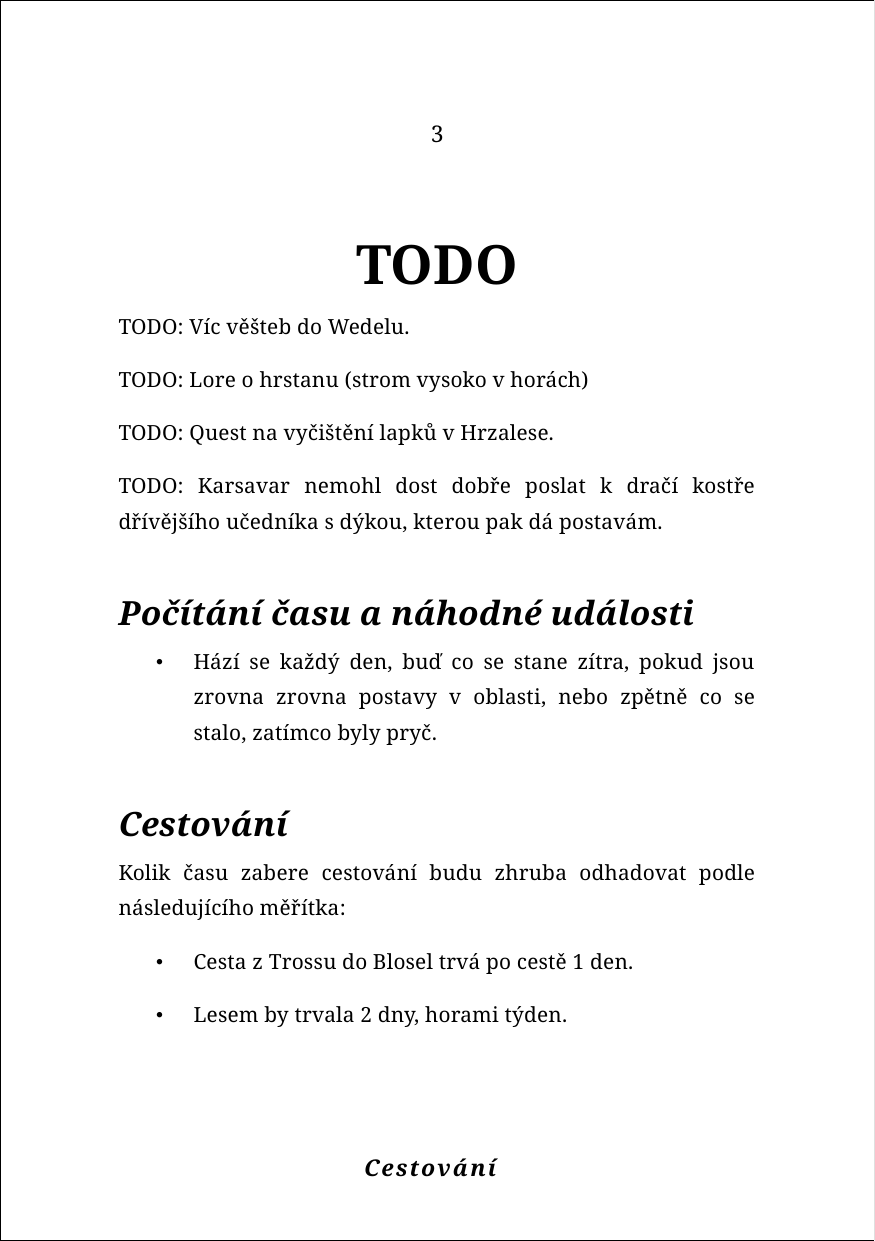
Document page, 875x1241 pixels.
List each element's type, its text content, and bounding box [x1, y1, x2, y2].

subtitle Počítání času a náhodné události [118, 590, 756, 635]
list Lesem by trvala 2 dny, horami týden. [156, 1000, 756, 1028]
text TODO: Quest na vyčištění lapků v Hrzalese. [118, 418, 756, 447]
subtitle Cestování [118, 801, 756, 846]
text Kolik času zabere cestování budu zhruba odhadovat podle následujícího měřítka: [118, 858, 756, 922]
list Hází se každý den, buď co se stane zítra, pokud jsou zrovna zrovna postavy v oblasti, nebo zpětně co se stalo, zatímco byly pryč. [156, 647, 756, 746]
subtitle TODO [118, 226, 756, 300]
list Cesta z Trossu do Blosel trvá po cestě 1 den. [156, 947, 756, 975]
text TODO: Lore o hrstanu (strom vysoko v horách) [118, 365, 756, 393]
text TODO: Víc věšteb do Wedelu. [118, 312, 756, 340]
text TODO: Karsavar nemohl dost dobře poslat k dračí kostře dřívějšího učedníka s dýkou, kterou pak dá postavám. [118, 471, 756, 535]
